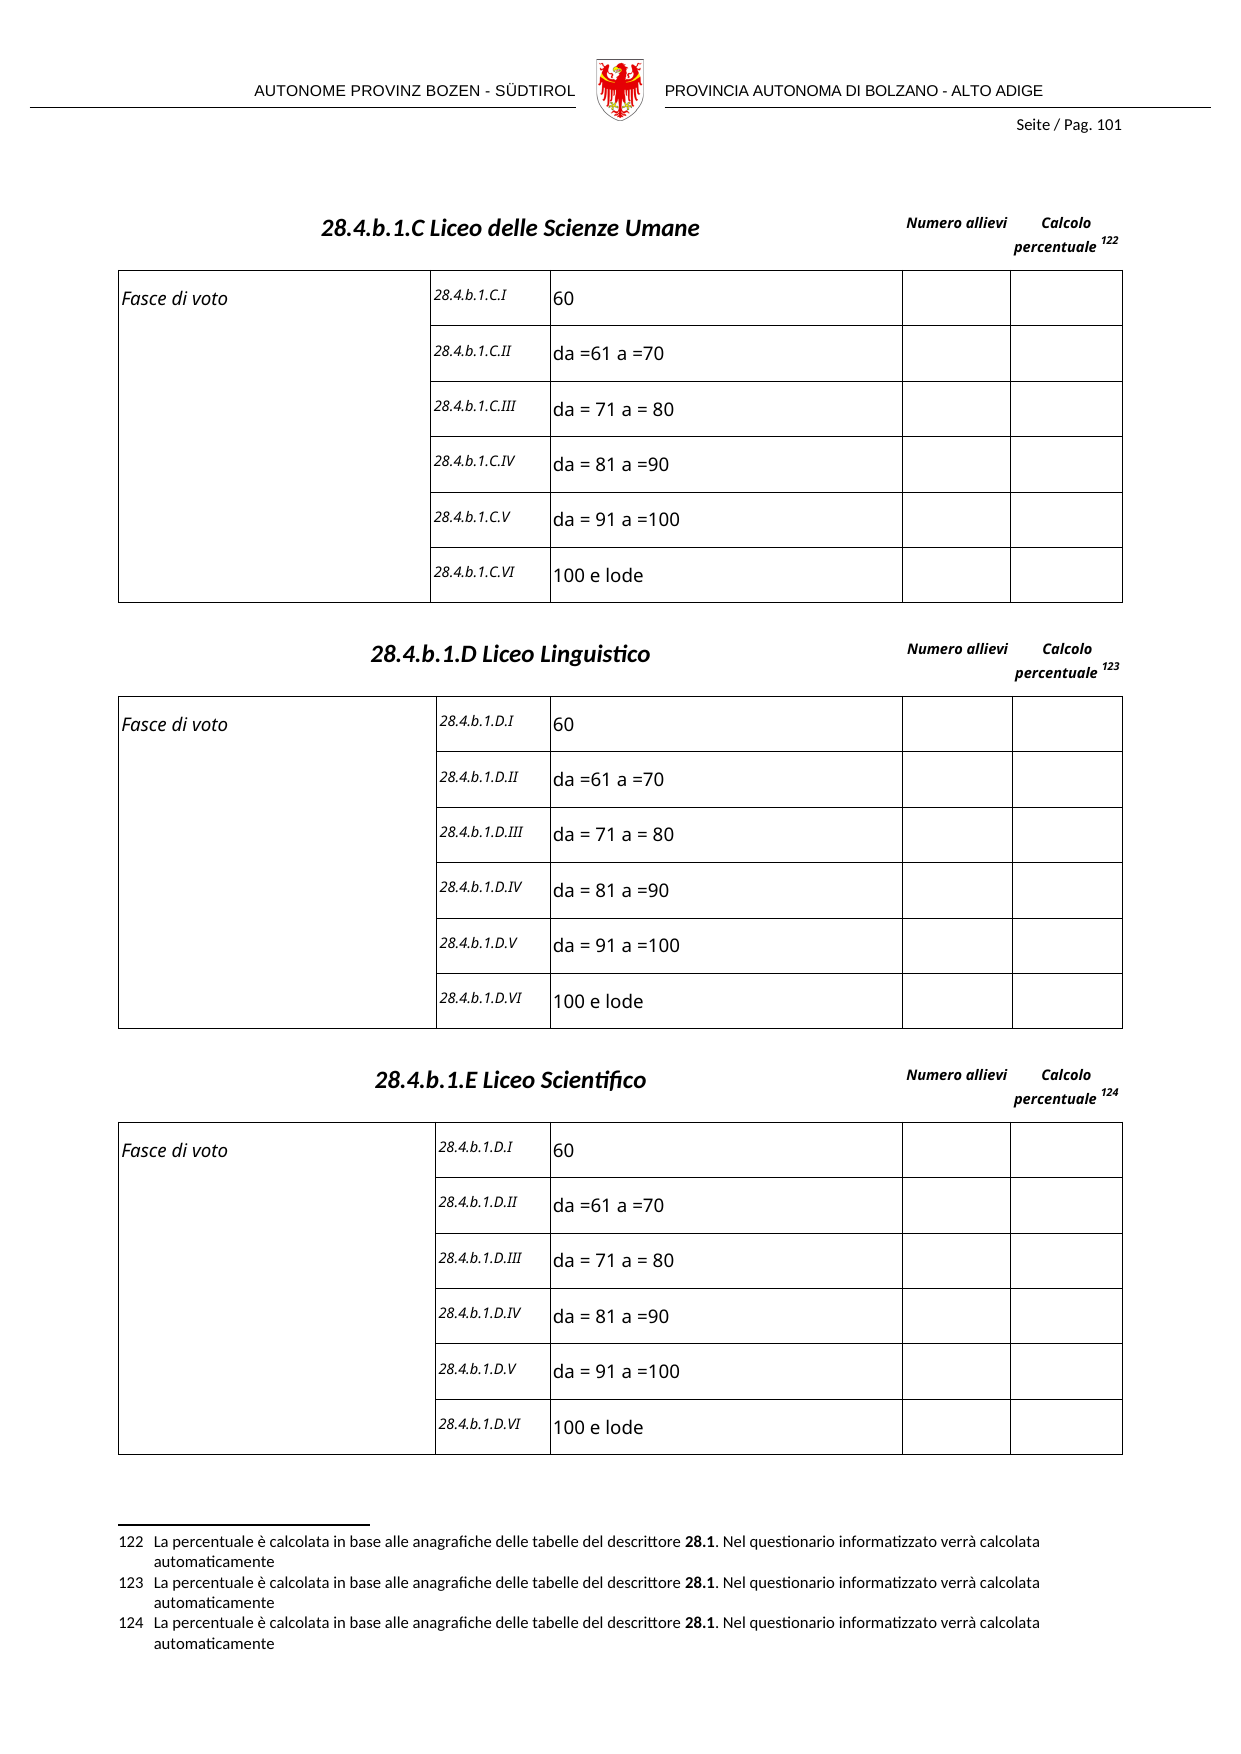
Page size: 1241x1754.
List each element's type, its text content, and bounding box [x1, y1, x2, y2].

table_cell da =61 a =70 [551, 752, 902, 807]
table_cell 28.4.b.1.C.III [431, 382, 550, 436]
table_cell [1013, 752, 1122, 807]
table_cell [1011, 437, 1122, 491]
table_cell 28.4.b.1.D.VI [436, 1400, 550, 1454]
table_cell da = 81 a =90 [551, 863, 902, 917]
table_cell [903, 919, 1012, 973]
table_cell 28.4.b.1.C.I [431, 271, 550, 325]
table_cell [903, 1344, 1010, 1399]
table_cell 28.4.b.1.C.V [431, 493, 550, 547]
table_cell da =61 a =70 [551, 1178, 902, 1232]
table_cell 28.4.b.1.D.II [437, 752, 550, 807]
table_header 28.4.b.1.E Liceo Scientifico [118, 1053, 903, 1122]
table_cell [1011, 548, 1122, 602]
table_header Calcolo percentuale [1010, 201, 1122, 270]
table_header Numero allievi [903, 1053, 1010, 1122]
table_cell [1011, 1400, 1122, 1454]
table_cell [903, 326, 1010, 381]
table_cell 100 e lode [551, 1400, 902, 1454]
table_header Calcolo percentuale [1010, 1053, 1122, 1122]
table_cell Fasce di voto [119, 271, 430, 602]
table_cell [903, 437, 1010, 491]
table_cell 28.4.b.1.C.VI [431, 548, 550, 602]
table_cell [1013, 808, 1122, 862]
table_cell [1013, 697, 1122, 751]
table_cell 28.4.b.1.D.IV [436, 1289, 550, 1343]
table_cell [903, 1234, 1010, 1288]
table_cell da =61 a =70 [551, 326, 902, 381]
table_cell da = 81 a =90 [551, 437, 902, 491]
table_cell 60 [551, 271, 902, 325]
table_cell 28.4.b.1.C.IV [431, 437, 550, 491]
table_cell [1011, 271, 1122, 325]
table_cell 28.4.b.1.C.II [431, 326, 550, 381]
table_header Calcolo percentuale [1012, 627, 1122, 696]
table_cell [1011, 326, 1122, 381]
table_cell [1011, 1344, 1122, 1399]
table_cell Fasce di voto [119, 697, 436, 1028]
table_cell 28.4.b.1.D.I [437, 697, 550, 751]
table_cell 100 e lode [551, 974, 902, 1028]
table_cell da = 71 a = 80 [551, 808, 902, 862]
table_cell [1011, 1178, 1122, 1232]
table_cell Fasce di voto [119, 1123, 435, 1454]
table_cell [1011, 1289, 1122, 1343]
table_cell [903, 1123, 1010, 1177]
table_cell [903, 493, 1010, 547]
table_cell [1013, 919, 1122, 973]
table_cell [903, 382, 1010, 436]
table_header 28.4.b.1.D Liceo Linguistico [118, 627, 903, 696]
table_cell 100 e lode [551, 548, 902, 602]
table_cell [903, 271, 1010, 325]
table_cell 28.4.b.1.D.V [437, 919, 550, 973]
table_cell [903, 808, 1012, 862]
table_cell 28.4.b.1.D.I [436, 1123, 550, 1177]
table_cell da = 91 a =100 [551, 919, 902, 973]
table_cell [903, 1178, 1010, 1232]
table_cell 28.4.b.1.D.V [436, 1344, 550, 1399]
table_cell [903, 1400, 1010, 1454]
table_cell [1011, 1234, 1122, 1288]
table_cell [1011, 493, 1122, 547]
table_cell 60 [551, 1123, 902, 1177]
table_header Numero allievi [903, 627, 1012, 696]
table_header 28.4.b.1.C Liceo delle Scienze Umane [118, 201, 903, 270]
table_cell [903, 974, 1012, 1028]
table_cell 28.4.b.1.D.III [437, 808, 550, 862]
table_cell 28.4.b.1.D.IV [437, 863, 550, 917]
table_cell [903, 752, 1012, 807]
table_cell [903, 863, 1012, 917]
table_cell da = 71 a = 80 [551, 382, 902, 436]
picture [596, 59, 644, 121]
table_cell 28.4.b.1.D.II [436, 1178, 550, 1232]
table_cell 28.4.b.1.D.III [436, 1234, 550, 1288]
table_cell da = 81 a =90 [551, 1289, 902, 1343]
table_cell da = 71 a = 80 [551, 1234, 902, 1288]
table_header Numero allievi [903, 201, 1010, 270]
table_cell [903, 697, 1012, 751]
table_cell da = 91 a =100 [551, 1344, 902, 1399]
table_cell [1011, 1123, 1122, 1177]
table_cell [1013, 863, 1122, 917]
table_cell [903, 548, 1010, 602]
table_cell da = 91 a =100 [551, 493, 902, 547]
table_cell 60 [551, 697, 902, 751]
table_cell 28.4.b.1.D.VI [437, 974, 550, 1028]
table_cell [903, 1289, 1010, 1343]
table_cell [1013, 974, 1122, 1028]
table_cell [1011, 382, 1122, 436]
